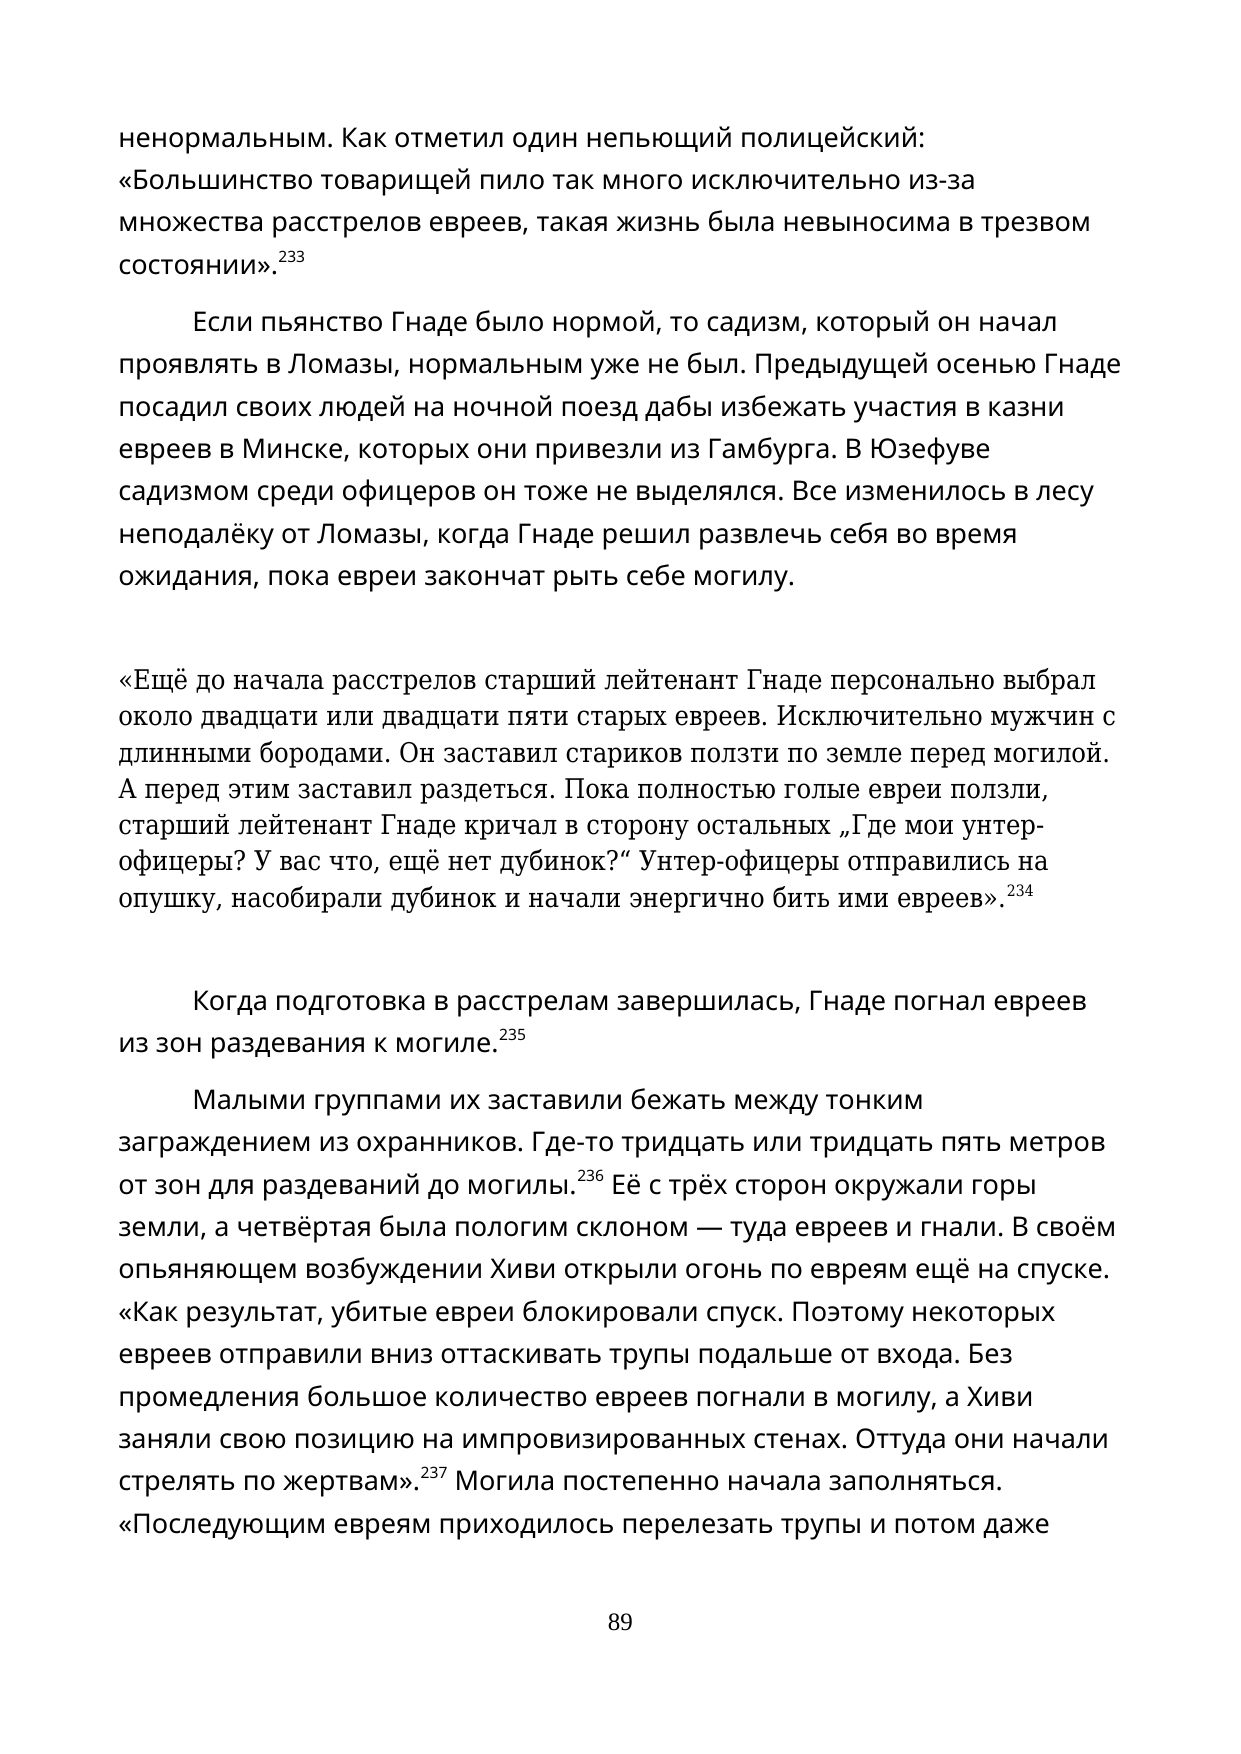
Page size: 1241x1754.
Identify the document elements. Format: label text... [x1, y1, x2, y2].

text Когда подготовка в расстрелам завершилась, Гнаде погнал евреев из зон раздевания к могиле. [118, 981, 1122, 1060]
text Если пьянство Гнаде было нормой, то садизм, который он начал проявлять в Ломазы, нормальным уже не был. Предыдущей осенью Гнаде посадил своих людей на ночной поезд дабы избежать участия в казни евреев в Минске, которых они привезли из Гамбурга. В Юзефуве садизмом среди офицеров он тоже не выделялся. Все изменилось в лесу неподалёку от Ломазы, когда Гнаде решил развлечь себя во время ожидания, пока евреи закончат рыть себе могилу. [118, 302, 1122, 593]
text ненормальным. Как отметил один непьющий полицейский: «Большинство товарищей пило так много исключительно из-за множества расстрелов евреев, такая жизнь была невыносима в трезвом состоянии». [118, 118, 1122, 282]
text Малыми группами их заставили бежать между тонким заграждением из охранников. Где-то тридцать или тридцать пять метров от зон для раздеваний до могилы. Её с трёх сторон окружали горы земли, а четвёртая была пологим склоном — туда евреев и гнали. В своём опьяняющем возбуждении Хиви открыли огонь по евреям ещё на спуске. «Как результат, убитые евреи блокировали спуск. Поэтому некоторых евреев отправили вниз оттаскивать трупы подальше от входа. Без промедления большое количество евреев погнали в могилу, а Хиви заняли свою позицию на импровизированных стенах. Оттуда они начали стрелять по жертвам». Могила постепенно начала заполняться. «Последующим евреям приходилось перелезать трупы и потом даже [118, 1080, 1122, 1541]
text «Ещё до начала расстрелов старший лейтенант Гнаде персонально выбрал около двадцати или двадцати пяти старых евреев. Исключительно мужчин с длинными бородами. Он заставил стариков ползти по земле перед могилой. А перед этим заставил раздеться. Пока полностью голые евреи ползли, старший лейтенант Гнаде кричал в сторону остальных „Где мои унтер-офицеры? У вас что, ещё нет дубинок?“ Унтер-офицеры отправились на опушку, насобирали дубинок и начали энергично бить ими евреев». [118, 664, 1122, 913]
